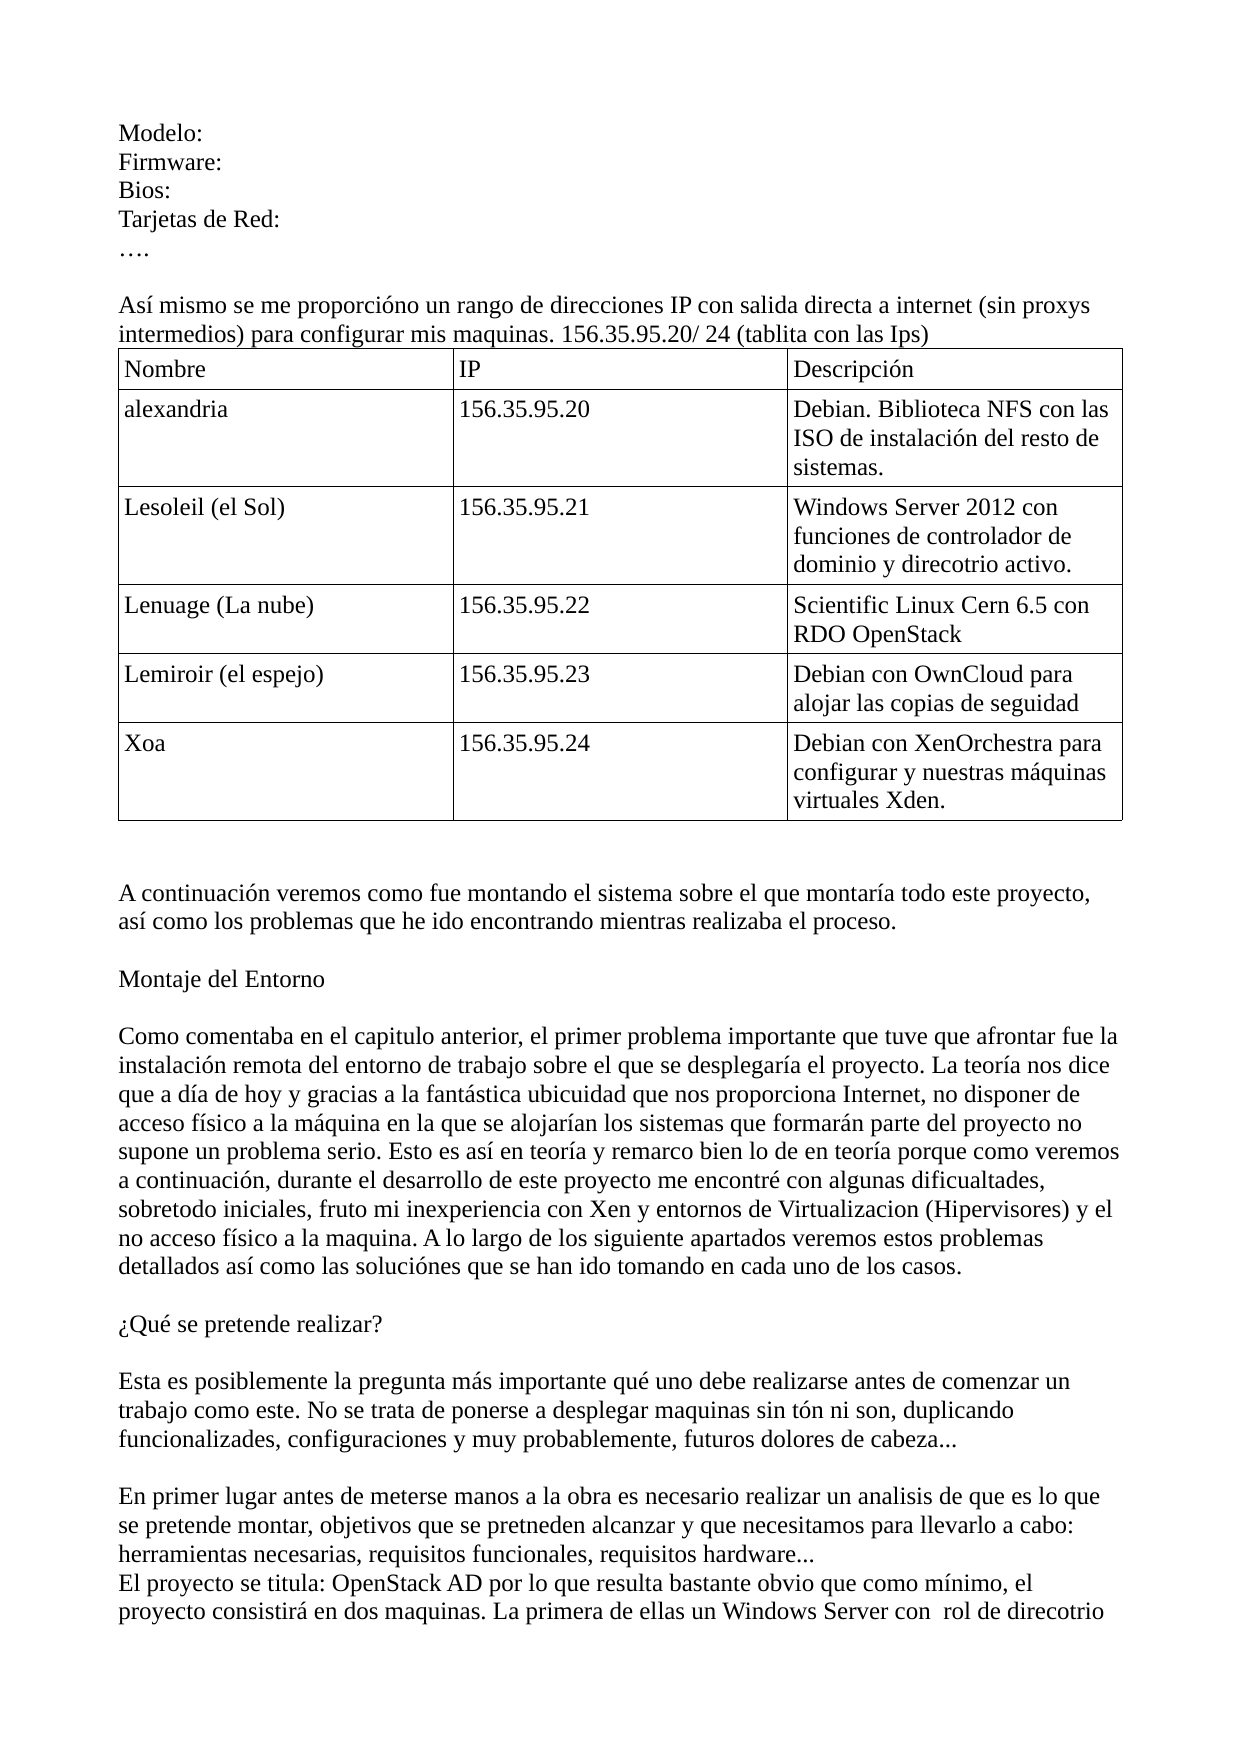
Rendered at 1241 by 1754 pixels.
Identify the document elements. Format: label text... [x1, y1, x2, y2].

text Tarjetas de Red: [118, 204, 1122, 233]
table_cell Windows Server 2012 con funciones de controlador de dominio y direcotrio activo. [788, 487, 1122, 584]
table_header Descripción [788, 349, 1122, 388]
table_cell Debian con XenOrchestra para configurar y nuestras máquinas virtuales Xden. [788, 723, 1122, 820]
text Montaje del Entorno [118, 964, 1122, 993]
text A continuación veremos como fue montando el sistema sobre el que montaría todo este proyecto, así como los problemas que he ido encontrando mientras realizaba el proceso. [118, 878, 1122, 935]
table_header Nombre [119, 349, 453, 388]
table_cell Xoa [119, 723, 453, 820]
text Bios: [118, 176, 1122, 204]
text En primer lugar antes de meterse manos a la obra es necesario realizar un analisis de que es lo que se pretende montar, objetivos que se pretneden alcanzar y que necesitamos para llevarlo a cabo: herramientas necesarias, requisitos funcionales, requisitos hardware... [118, 1481, 1122, 1568]
table_cell Scientific Linux Cern 6.5 con RDO OpenStack [788, 585, 1122, 653]
text Así mismo se me proporcióno un rango de direcciones IP con salida directa a internet (sin proxys intermedios) para configurar mis maquinas. 156.35.95.20/ 24 (tablita con las Ips) [118, 291, 1122, 348]
text ¿Qué se pretende realizar? [118, 1309, 1122, 1338]
table_cell alexandria [119, 390, 453, 486]
table_cell Lemiroir (el espejo) [119, 654, 453, 722]
text El proyecto se titula: OpenStack AD por lo que resulta bastante obvio que como mínimo, el proyecto consistirá en dos maquinas. La primera de ellas un Windows Server con rol de direcotrio [118, 1568, 1122, 1625]
table_cell Debian con OwnCloud para alojar las copias de seguidad [788, 654, 1122, 722]
text Firmware: [118, 147, 1122, 176]
table_cell 156.35.95.23 [454, 654, 787, 722]
table_cell Debian. Biblioteca NFS con las ISO de instalación del resto de sistemas. [788, 390, 1122, 486]
table_cell 156.35.95.22 [454, 585, 787, 653]
table_cell Lenuage (La nube) [119, 585, 453, 653]
table_header IP [454, 349, 787, 388]
table_cell 156.35.95.20 [454, 390, 787, 486]
text Modelo: [118, 118, 1122, 147]
text …. [118, 233, 1122, 262]
table_cell 156.35.95.21 [454, 487, 787, 584]
text Esta es posiblemente la pregunta más importante qué uno debe realizarse antes de comenzar un trabajo como este. No se trata de ponerse a desplegar maquinas sin tón ni son, duplicando funcionalizades, configuraciones y muy probablemente, futuros dolores de cabeza... [118, 1366, 1122, 1453]
table_cell Lesoleil (el Sol) [119, 487, 453, 584]
table_cell 156.35.95.24 [454, 723, 787, 820]
text Como comentaba en el capitulo anterior, el primer problema importante que tuve que afrontar fue la instalación remota del entorno de trabajo sobre el que se desplegaría el proyecto. La teoría nos dice que a día de hoy y gracias a la fantástica ubicuidad que nos proporciona Internet, no disponer de acceso físico a la máquina en la que se alojarían los sistemas que formarán parte del proyecto no supone un problema serio. Esto es así en teoría y remarco bien lo de en teoría porque como veremos a continuación, durante el desarrollo de este proyecto me encontré con algunas dificualtades, sobretodo iniciales, fruto mi inexperiencia con Xen y entornos de Virtualizacion (Hipervisores) y el no acceso físico a la maquina. A lo largo de los siguiente apartados veremos estos problemas detallados así como las soluciónes que se han ido tomando en cada uno de los casos. [118, 1021, 1122, 1280]
